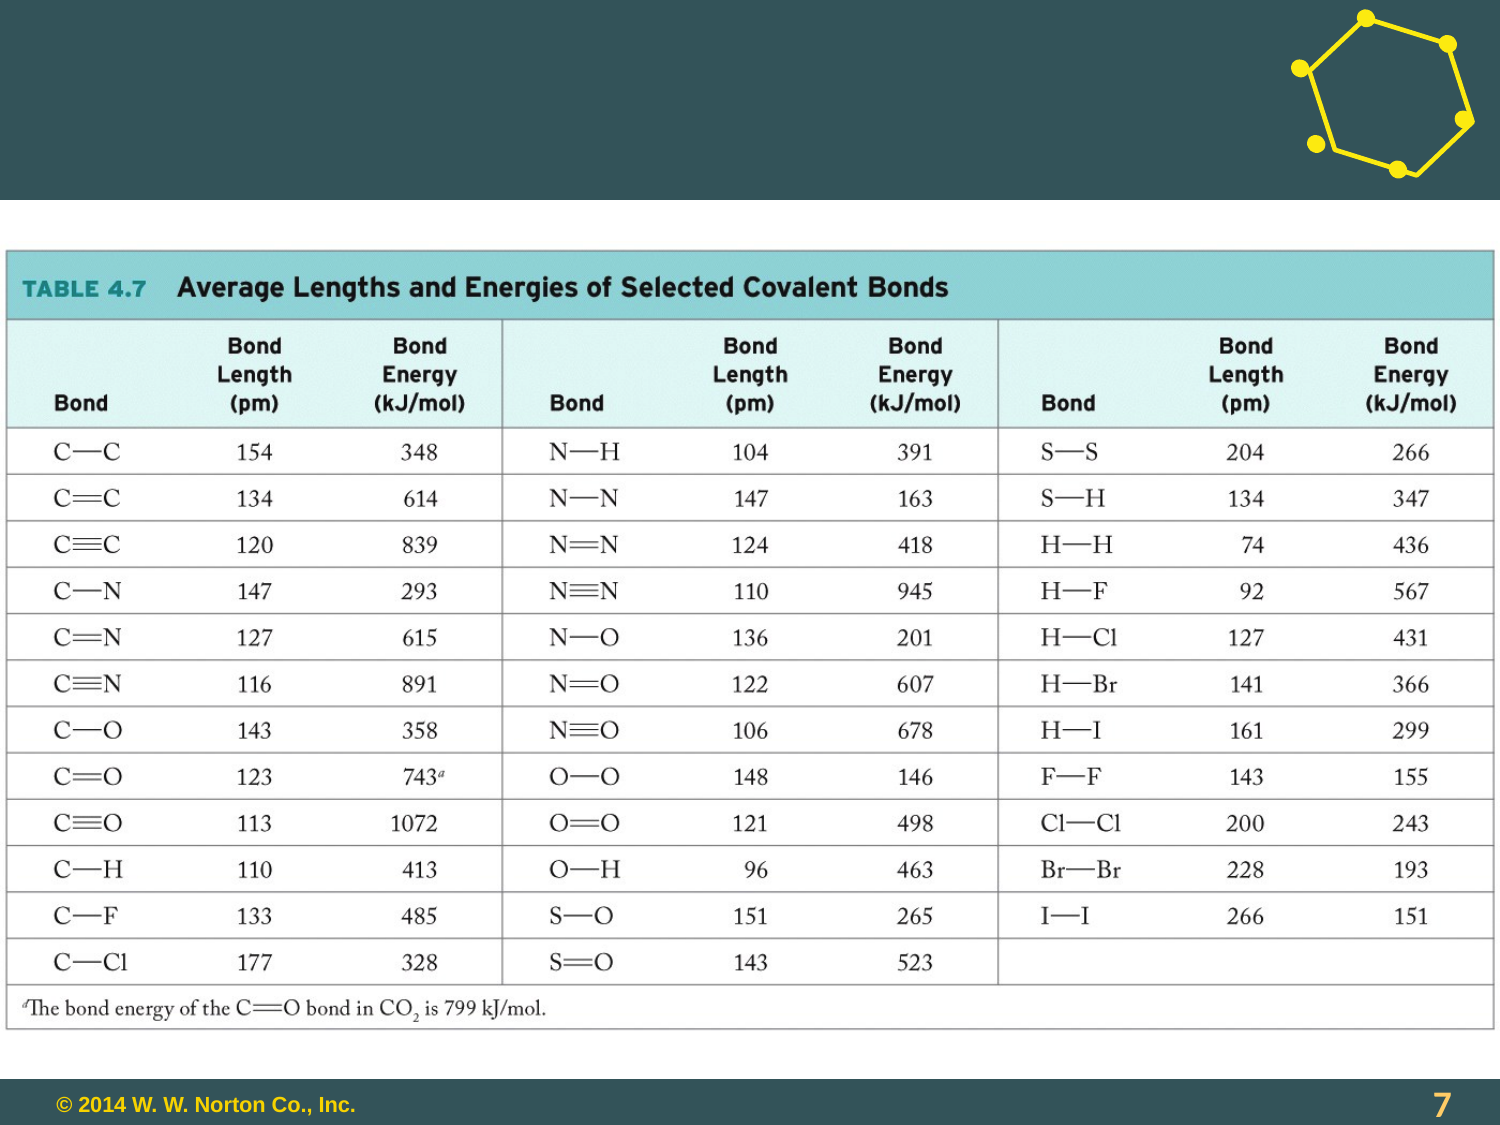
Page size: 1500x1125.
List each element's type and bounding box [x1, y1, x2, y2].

slide_number [1417, 1076, 1468, 1125]
picture [0, 241, 1500, 1038]
